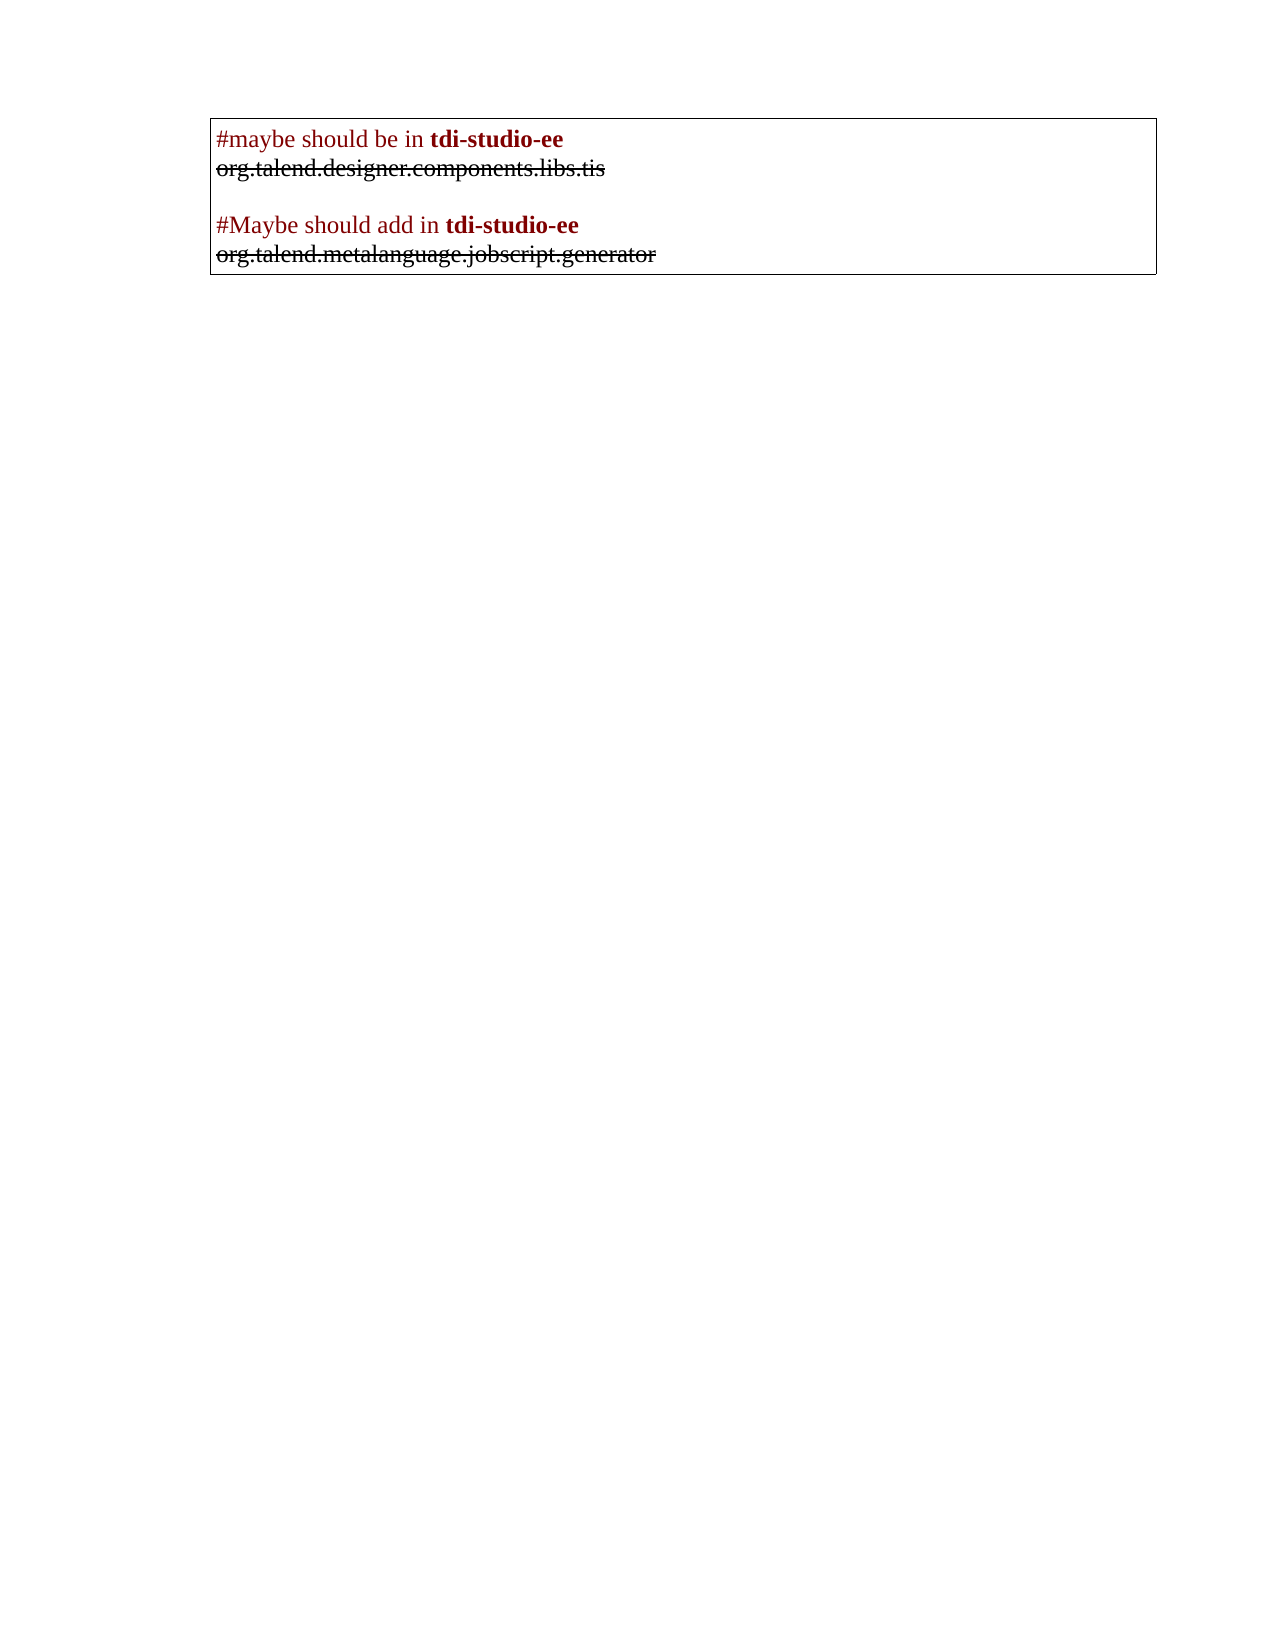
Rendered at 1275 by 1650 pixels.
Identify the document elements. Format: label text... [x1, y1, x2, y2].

table_header #maybe should be in tdi-studio-ee org.talend.designer.components.libs.tis #Maybe should add in tdi-studio-ee org.talend.metalanguage.jobscript.generator [211, 119, 1156, 273]
